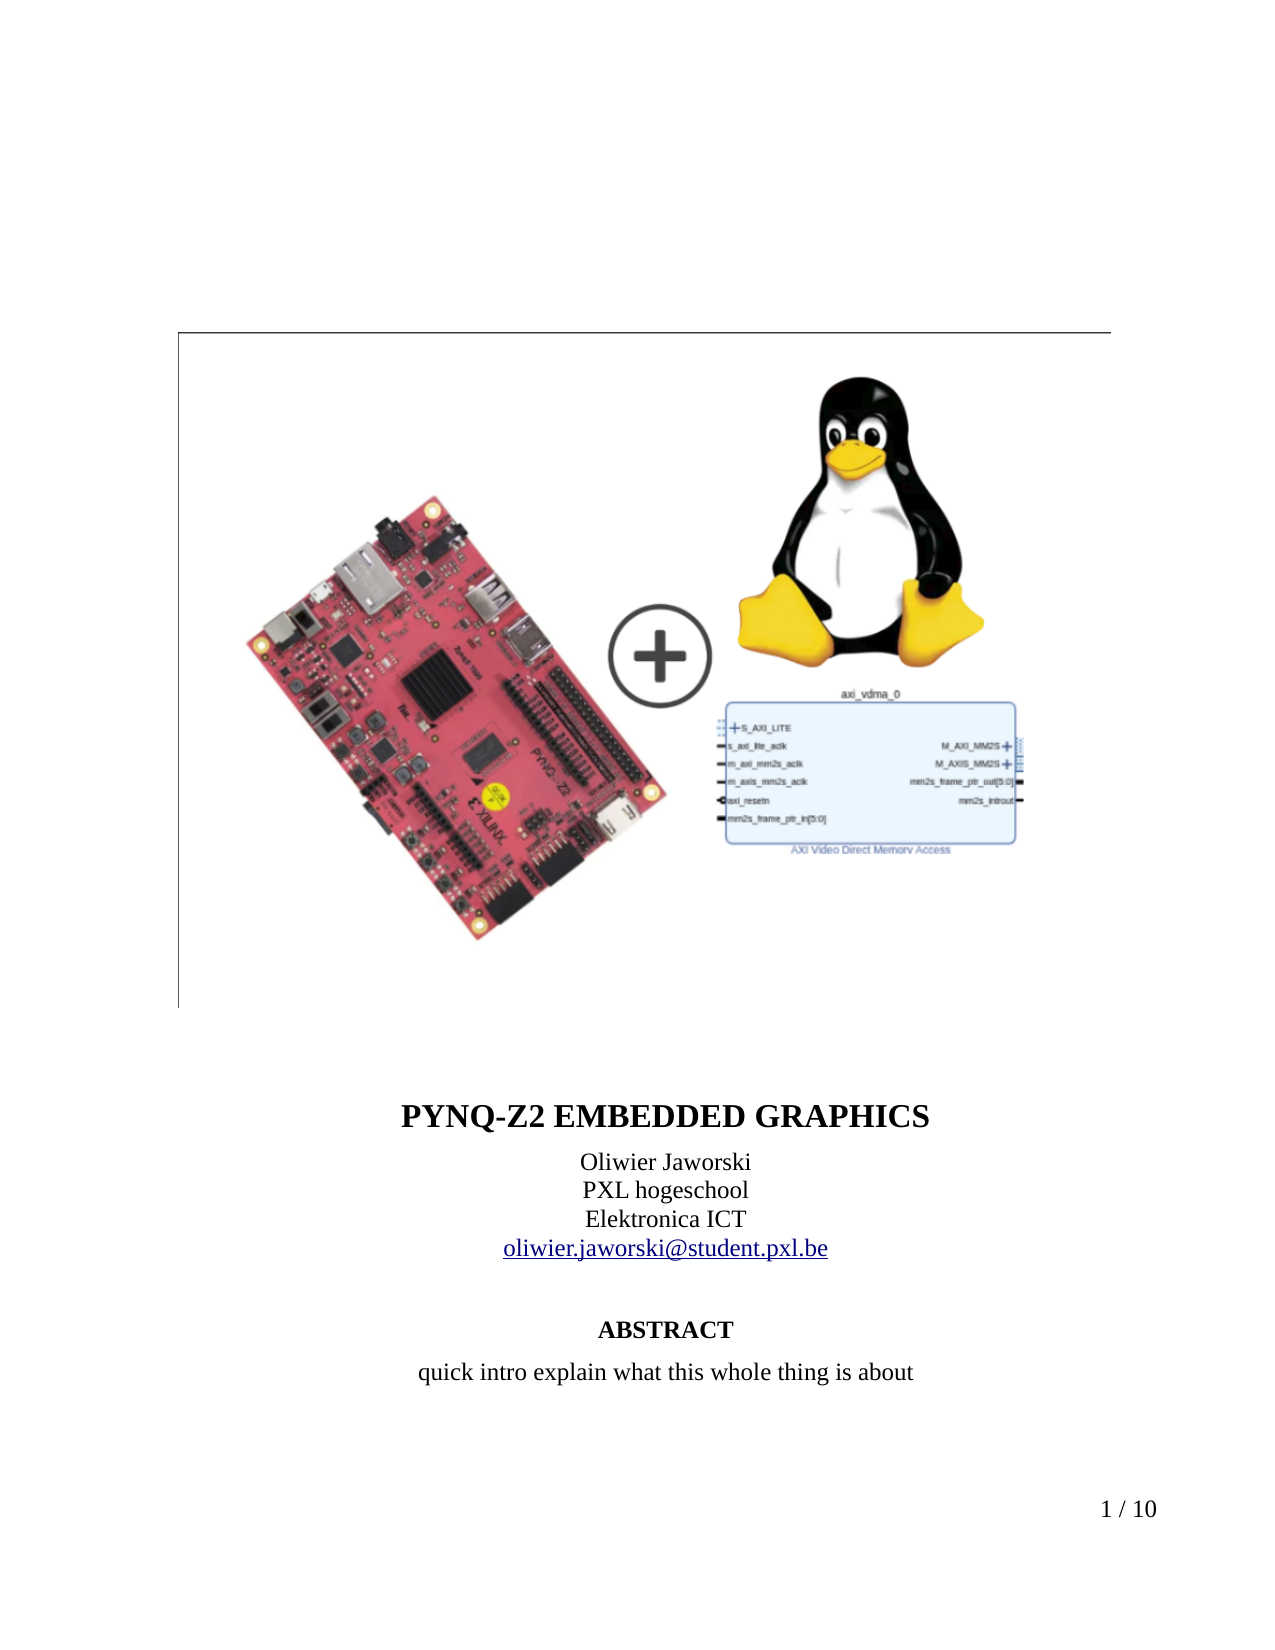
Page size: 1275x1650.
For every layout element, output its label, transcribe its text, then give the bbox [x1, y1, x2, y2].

text PYNQ-Z2 Embedded graphics [174, 1096, 1157, 1134]
text PXL hogeschool [174, 1175, 1157, 1204]
text Elektronica ICT [174, 1204, 1157, 1233]
text Oliwier Jaworski [174, 1147, 1157, 1175]
picture [178, 332, 1111, 1008]
text oliwier.jaworski@student.pxl.be [174, 1233, 1157, 1262]
text ABSTRACT [174, 1315, 1157, 1344]
text quick intro explain what this whole thing is about [174, 1357, 1157, 1385]
